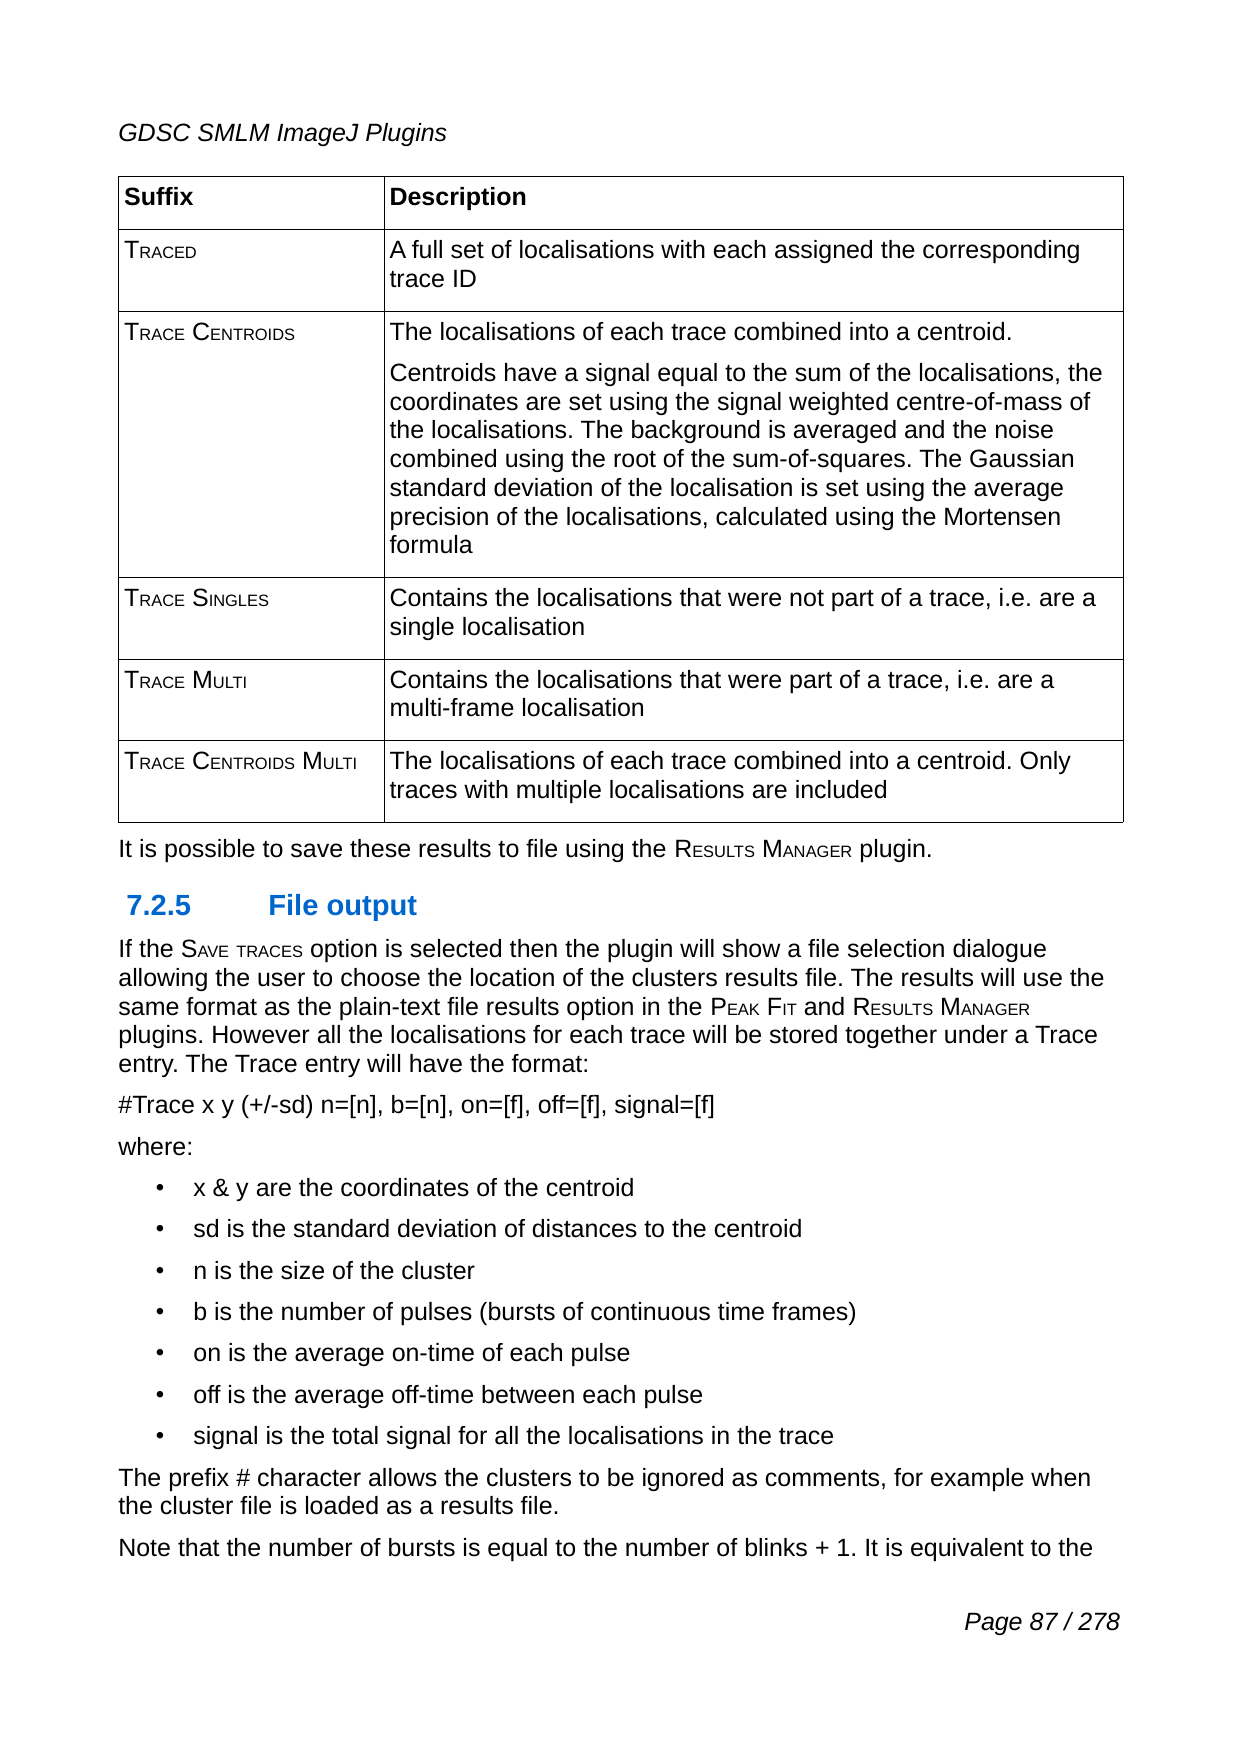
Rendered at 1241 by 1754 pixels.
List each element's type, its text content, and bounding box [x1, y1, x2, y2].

text If the Save traces option is selected then the plugin will show a file selection dialogue allowing the user to choose the location of the clusters results file. The results will use the same format as the plain-text file results option in the Peak Fit and Results Manager plugins. However all the localisations for each trace will be stored together under a Trace entry. The Trace entry will have the format: [118, 934, 1122, 1078]
table_cell Trace Multi [119, 660, 384, 740]
list x & y are the coordinates of the centroid [156, 1173, 1122, 1202]
list b is the number of pulses (bursts of continuous time frames) [156, 1297, 1122, 1326]
text The prefix # character allows the clusters to be ignored as comments, for example when the cluster file is loaded as a results file. [118, 1462, 1122, 1520]
table_cell The localisations of each trace combined into a centroid. Centroids have a signal equal to the sum of the localisations, the coordinates are set using the signal weighted centre-of-mass of the localisations. The background is averaged and the noise combined using the root of the sum-of-squares. The Gaussian standard deviation of the localisation is set using the average precision of the localisations, calculated using the Mortensen formula [385, 312, 1123, 577]
table_cell Trace Centroids Multi [119, 741, 384, 822]
table_cell The localisations of each trace combined into a centroid. Only traces with multiple localisations are included [385, 741, 1123, 822]
table_cell Trace Singles [119, 578, 384, 659]
list off is the average off-time between each pulse [156, 1380, 1122, 1409]
text where: [118, 1132, 1122, 1161]
text It is possible to save these results to file using the Results Manager plugin. [118, 834, 1122, 863]
table_cell A full set of localisations with each assigned the corresponding trace ID [385, 230, 1123, 311]
table_header Description [385, 177, 1123, 229]
table_cell Contains the localisations that were not part of a trace, i.e. are a single localisation [385, 578, 1123, 659]
text #Trace x y (+/-sd) n=[n], b=[n], on=[f], off=[f], signal=[f] [118, 1091, 1122, 1119]
table_cell Trace Centroids [119, 312, 384, 577]
table_cell Traced [119, 230, 384, 311]
list sd is the standard deviation of distances to the centroid [156, 1214, 1122, 1243]
list signal is the total signal for all the localisations in the trace [156, 1421, 1122, 1450]
list n is the size of the cluster [156, 1256, 1122, 1284]
text Note that the number of bursts is equal to the number of blinks + 1. It is equivalent to the [118, 1532, 1122, 1561]
subtitle File output [118, 888, 1122, 922]
table_cell Contains the localisations that were part of a trace, i.e. are a multi-frame localisation [385, 660, 1123, 740]
table_header Suffix [119, 177, 384, 229]
list on is the average on-time of each pulse [156, 1338, 1122, 1367]
